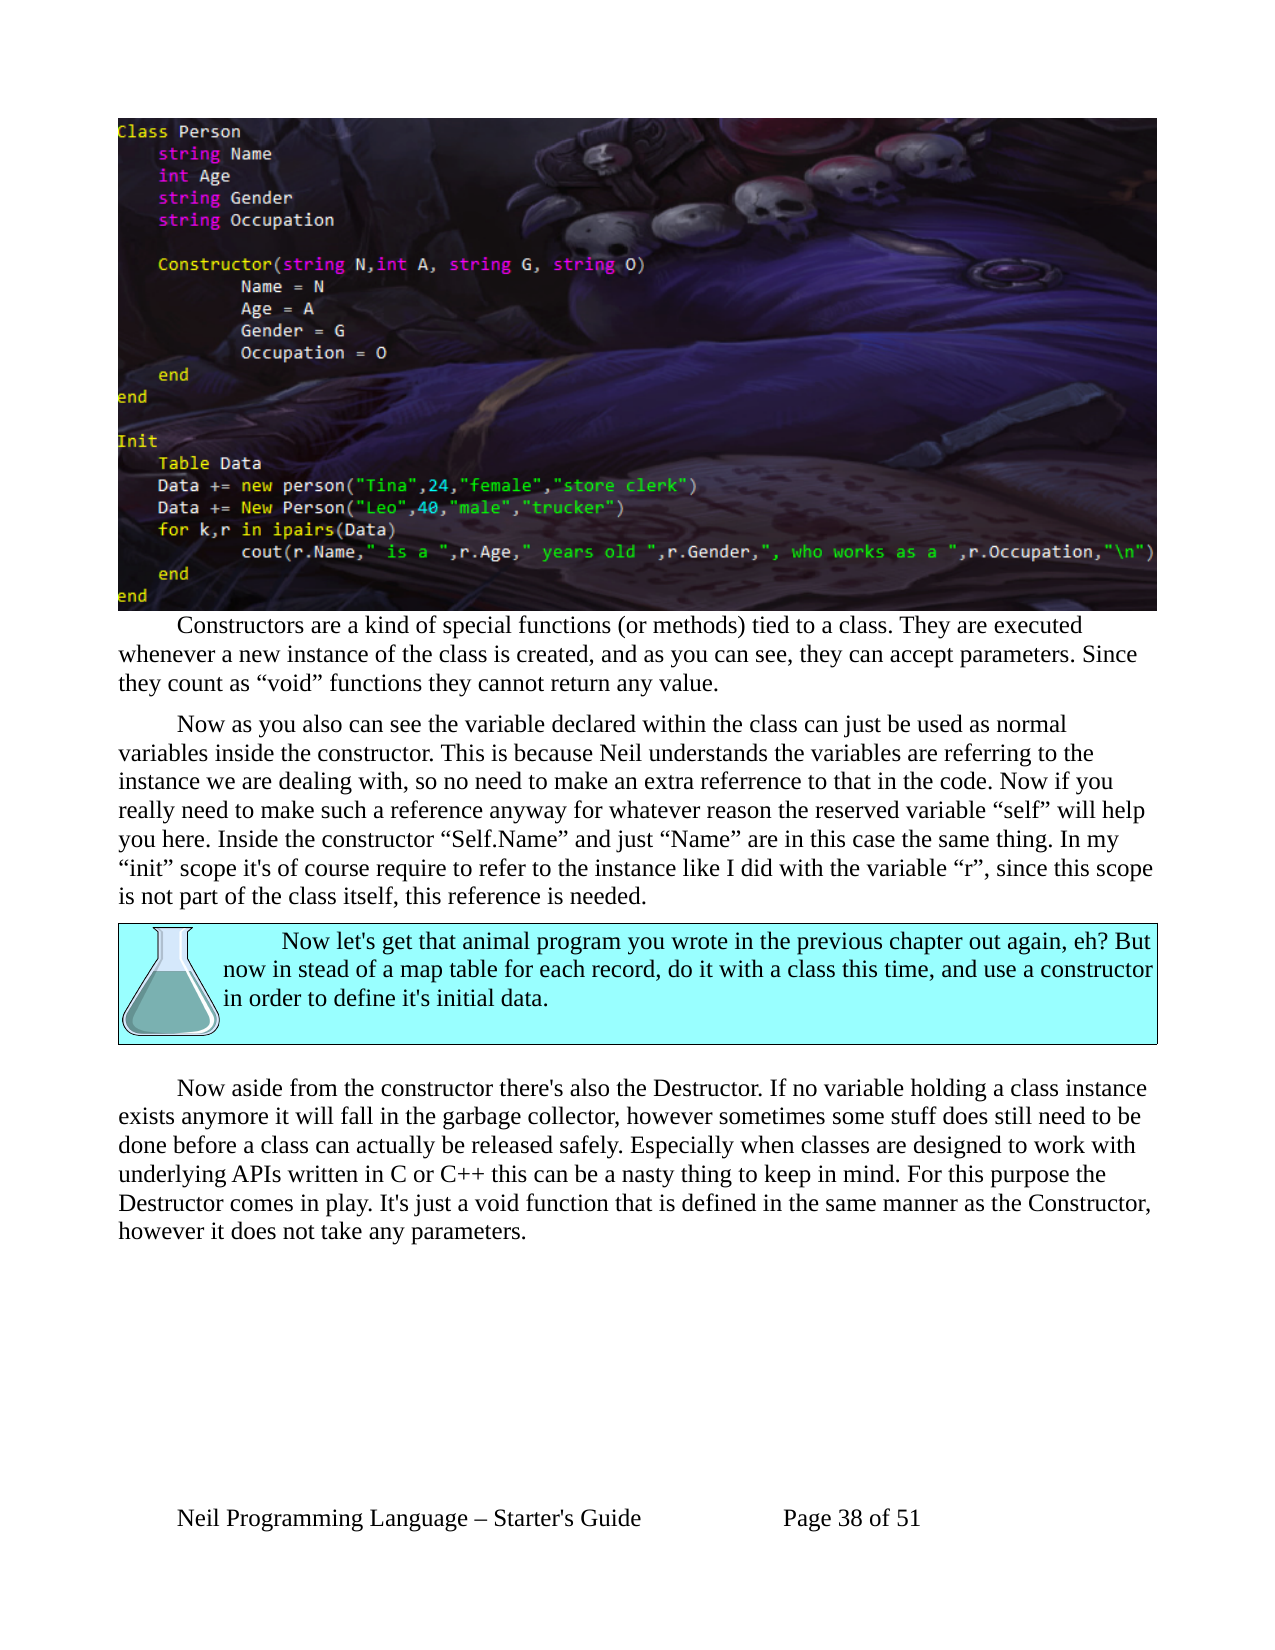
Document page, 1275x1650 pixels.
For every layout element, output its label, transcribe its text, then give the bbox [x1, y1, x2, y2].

picture [122, 927, 220, 1036]
text Constructors are a kind of special functions (or methods) tied to a class. They are executed whenever a new instance of the class is created, and as you can see, they can accept parameters. Since they count as “void” functions they cannot return any value. [118, 611, 1157, 696]
text Now let's get that animal program you wrote in the previous chapter out again, eh? But now in stead of a map table for each record, do it with a class this time, and use a constructor in order to define it's initial data. [119, 924, 1157, 1009]
text Now aside from the constructor there's also the Destructor. If no variable holding a class instance exists anymore it will fall in the garbage collector, however sometimes some stuff does still need to be done before a class can actually be released safely. Especially when classes are designed to work with underlying APIs written in C or C++ this can be a nasty thing to keep in mind. For this purpose the Destructor comes in play. It's just a void function that is defined in the same manner as the Constructor, however it does not take any parameters. [118, 1073, 1157, 1245]
text Now as you also can see the variable declared within the class can just be used as normal variables inside the constructor. This is because Neil understands the variables are referring to the instance we are dealing with, so no need to make an extra referrence to that in the code. Now if you really need to make such a reference anyway for whatever reason the reserved variable “self” will help you here. Inside the constructor “Self.Name” and just “Name” are in this case the same thing. In my “init” scope it's of course require to refer to the instance like I did with the variable “r”, since this scope is not part of the class itself, this reference is needed. [118, 709, 1157, 910]
picture [118, 118, 1157, 611]
